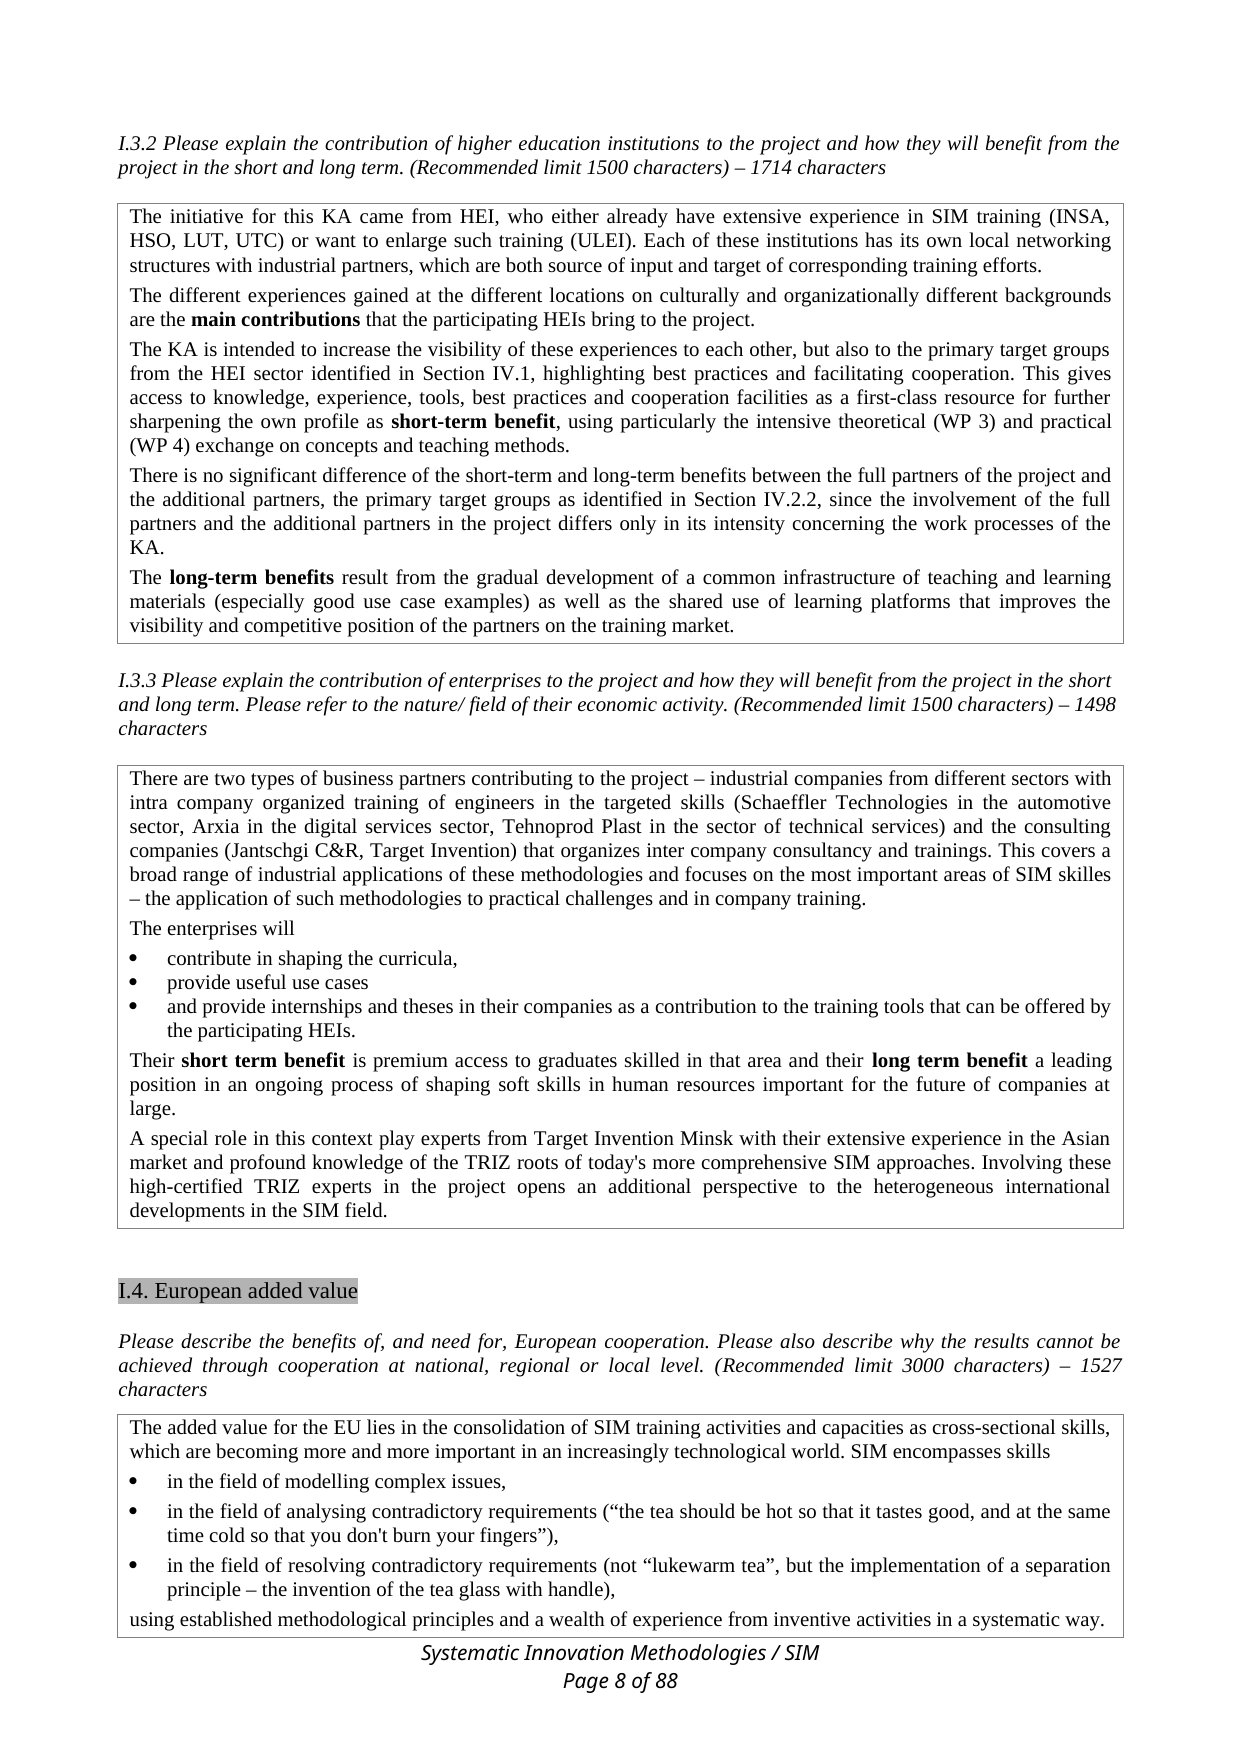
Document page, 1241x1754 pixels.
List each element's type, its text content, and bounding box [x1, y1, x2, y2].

table_header The added value for the EU lies in the consolidation of SIM training activities and capacities as cross-sectional skills, which are becoming more and more important in an increasingly technological world. SIM encompasses skills in the field of modelling complex issues, in the field of analysing contradictory requirements (“the tea should be hot so that it tastes good, and at the same time cold so that you don't burn your fingers”), in the field of resolving contradictory requirements (not “lukewarm tea”, but the implementation of a separation principle – the invention of the tea glass with handle), using established methodological principles and a wealth of experience from inventive activities in a systematic way. [118, 1415, 1123, 1637]
text I.3.2 Please explain the contribution of higher education institutions to the project and how they will benefit from the project in the short and long term. (Recommended limit 1500 characters) – 1714 characters [118, 131, 1122, 179]
text I.3.3 Please explain the contribution of enterprises to the project and how they will benefit from the project in the short and long term. Please refer to the nature/ field of their economic activity. (Recommended limit 1500 characters) – 1498 characters [118, 668, 1122, 740]
table_header There are two types of business partners contributing to the project – industrial companies from different sectors with intra company organized training of engineers in the targeted skills (Schaeffler Technologies in the automotive sector, Arxia in the digital services sector, Tehnoprod Plast in the sector of technical services) and the consulting companies (Jantschgi C&R, Target Invention) that organizes inter company consultancy and trainings. This covers a broad range of industrial applications of these methodologies and focuses on the most important areas of SIM skilles – the application of such methodologies to practical challenges and in company training. The enterprises will contribute in shaping the curricula, provide useful use cases and provide internships and theses in their companies as a contribution to the training tools that can be offered by the participating HEIs. Their short term benefit is premium access to graduates skilled in that area and their long term benefit a leading position in an ongoing process of shaping soft skills in human resources important for the future of companies at large. A special role in this context play experts from Target Invention Minsk with their extensive experience in the Asian market and profound knowledge of the TRIZ roots of today's more comprehensive SIM approaches. Involving these high-certified TRIZ experts in the project opens an additional perspective to the heterogeneous international developments in the SIM field. [118, 766, 1123, 1228]
table_header The initiative for this KA came from HEI, who either already have extensive experience in SIM training (INSA, HSO, LUT, UTC) or want to enlarge such training (ULEI). Each of these institutions has its own local networking structures with industrial partners, which are both source of input and target of corresponding training efforts. The different experiences gained at the different locations on culturally and organizationally different backgrounds are the main contributions that the participating HEIs bring to the project. The KA is intended to increase the visibility of these experiences to each other, but also to the primary target groups from the HEI sector identified in Section IV.1, highlighting best practices and facilitating cooperation. This gives access to knowledge, experience, tools, best practices and cooperation facilities as a first-class resource for further sharpening the own profile as short-term benefit, using particularly the intensive theoretical (WP 3) and practical (WP 4) exchange on concepts and teaching methods. There is no significant difference of the short-term and long-term benefits between the full partners of the project and the additional partners, the primary target groups as identified in Section IV.2.2, since the involvement of the full partners and the additional partners in the project differs only in its intensity concerning the work processes of the KA. The long-term benefits result from the gradual development of a common infrastructure of teaching and learning materials (especially good use case examples) as well as the shared use of learning platforms that improves the visibility and competitive position of the partners on the training market. [118, 204, 1123, 643]
text Please describe the benefits of, and need for, European cooperation. Please also describe why the results cannot be achieved through cooperation at national, regional or local level. (Recommended limit 3000 characters) – 1527 characters [118, 1329, 1122, 1401]
text I.4. European added value [118, 1277, 1122, 1304]
